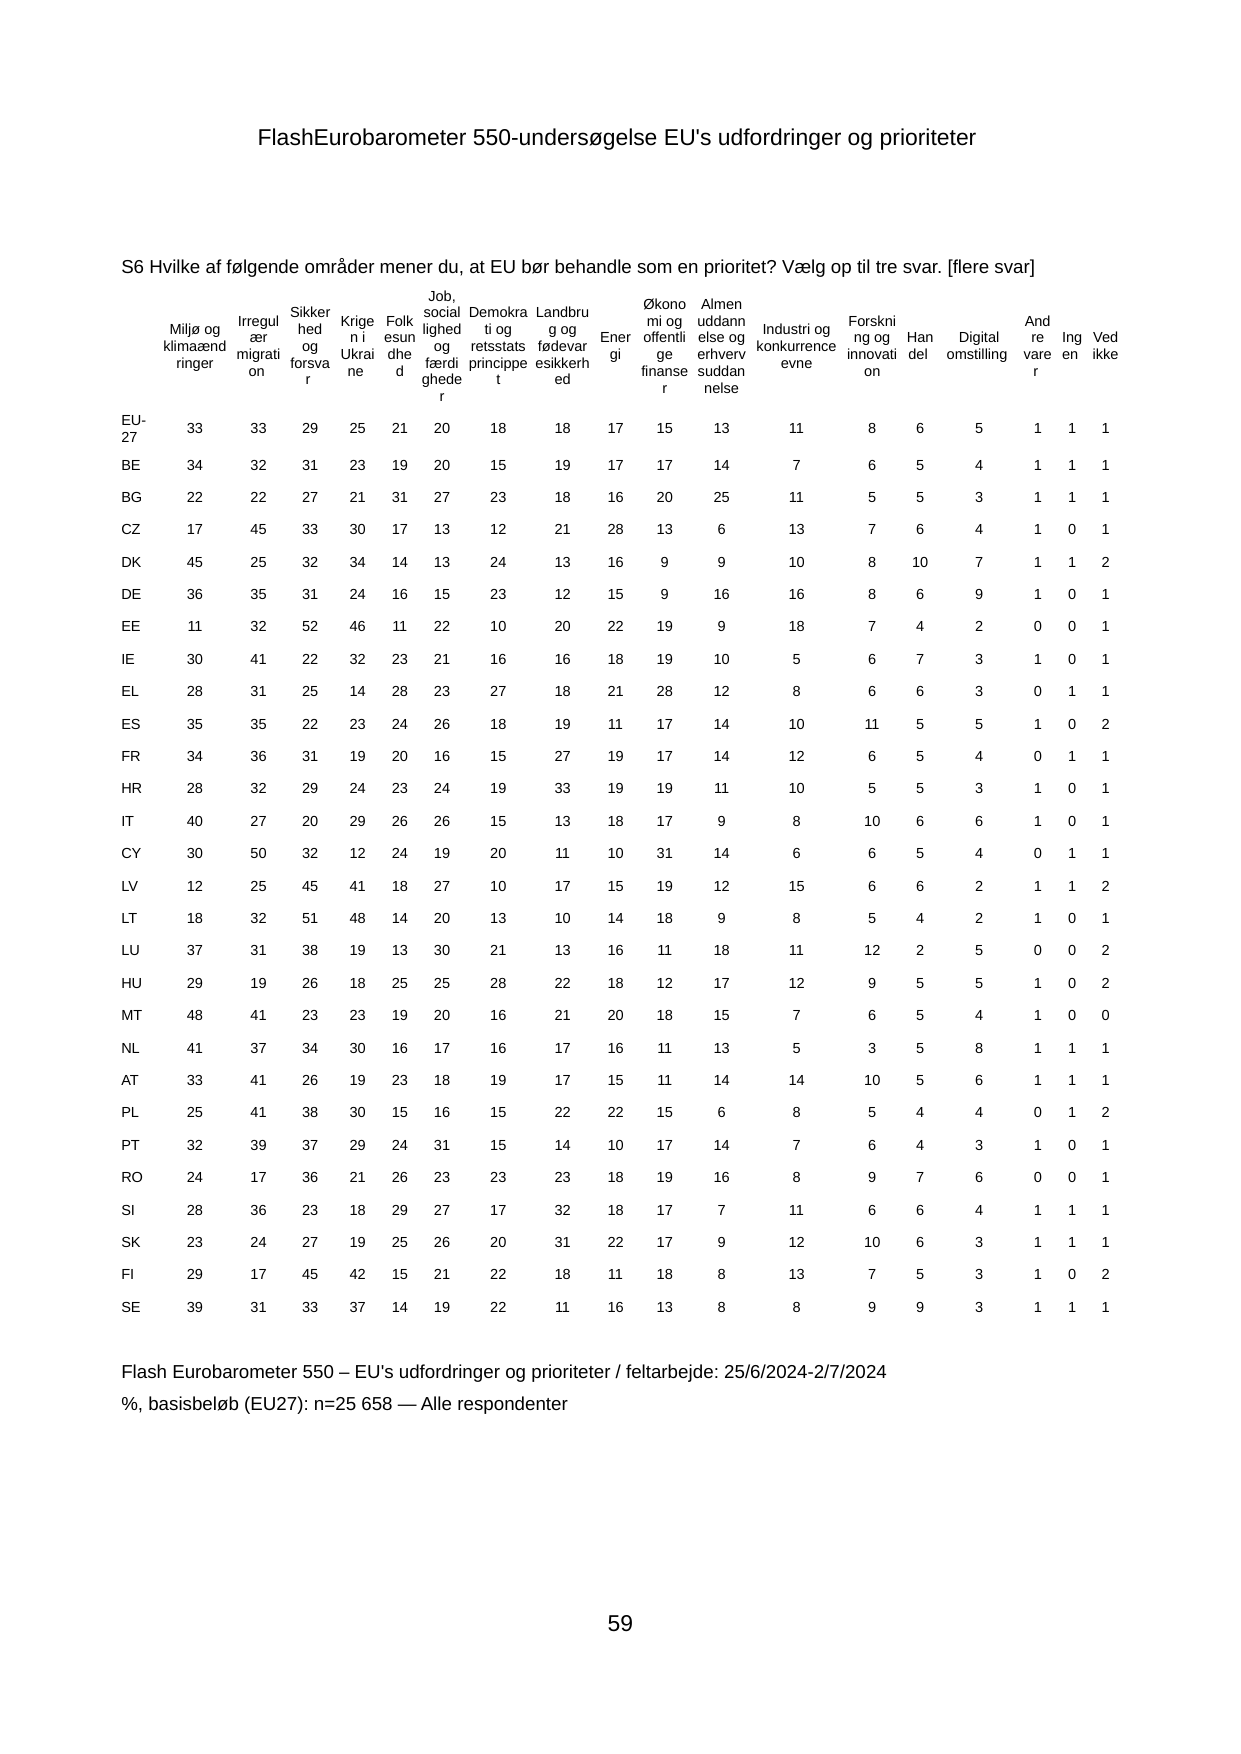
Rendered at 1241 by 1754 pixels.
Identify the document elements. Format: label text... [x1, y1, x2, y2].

table_cell 1 [1089, 409, 1122, 448]
table_cell 1 [1020, 999, 1055, 1031]
table_cell 13 [637, 1291, 692, 1323]
table_cell 8 [938, 1031, 1020, 1064]
table_cell Ingen [1055, 283, 1089, 409]
table_cell 12 [842, 934, 902, 967]
table_cell CZ [118, 513, 153, 546]
table_cell 31 [231, 934, 286, 967]
table_cell 8 [751, 902, 842, 934]
table_cell 3 [938, 1226, 1020, 1258]
table_cell 15 [637, 1096, 692, 1129]
table_cell 7 [842, 1258, 902, 1291]
table_cell Demokrati og retsstatsprincippet [465, 283, 531, 409]
table_cell 32 [159, 1129, 231, 1161]
table_cell 1 [1055, 1064, 1089, 1096]
table_cell 52 [286, 610, 334, 643]
table_cell 18 [381, 870, 418, 902]
table_cell [153, 283, 158, 409]
table_cell 23 [465, 481, 531, 513]
table_cell 17 [637, 1226, 692, 1258]
table_cell 13 [419, 513, 465, 546]
table_cell 1 [1055, 448, 1089, 481]
table_cell 4 [902, 610, 938, 643]
table_cell 37 [159, 934, 231, 967]
table_cell 33 [286, 1291, 334, 1323]
table_cell 32 [231, 902, 286, 934]
table_cell [531, 1323, 594, 1355]
table_cell 17 [381, 513, 418, 546]
table_cell [153, 805, 158, 837]
table_cell 22 [286, 708, 334, 740]
table_header S6 Hvilke af følgende områder mener du, at EU bør behandle som en prioritet? Vælg op til tre svar. [flere svar] [118, 250, 1122, 283]
table_cell [153, 448, 158, 481]
table_cell 41 [231, 643, 286, 675]
table_cell 18 [334, 967, 381, 999]
table_cell 7 [842, 513, 902, 546]
table_cell 6 [842, 999, 902, 1031]
table_cell 2 [938, 610, 1020, 643]
table_cell 4 [938, 513, 1020, 546]
table_cell 13 [637, 513, 692, 546]
table_cell 8 [751, 675, 842, 707]
table_cell 1 [1055, 1096, 1089, 1129]
table_cell 5 [902, 772, 938, 805]
table_cell 18 [334, 1194, 381, 1226]
table_cell Digital omstilling [938, 283, 1020, 409]
table_cell 30 [334, 1031, 381, 1064]
table_cell SI [118, 1194, 153, 1226]
table_cell 36 [231, 740, 286, 772]
table_cell 23 [465, 578, 531, 610]
table_cell 13 [381, 934, 418, 967]
table_cell [153, 610, 158, 643]
table_cell 24 [334, 772, 381, 805]
table_cell 19 [419, 837, 465, 869]
table_cell [153, 546, 158, 578]
table_cell 13 [692, 409, 751, 448]
table_cell 17 [465, 1194, 531, 1226]
table_cell 14 [381, 1291, 418, 1323]
table_cell DE [118, 578, 153, 610]
table_cell 3 [938, 643, 1020, 675]
table_cell [153, 1226, 158, 1258]
table_cell [153, 1064, 158, 1096]
table_cell 0 [1089, 999, 1122, 1031]
table_cell 1 [1020, 805, 1055, 837]
table_cell 28 [637, 675, 692, 707]
table_cell 1 [1020, 1031, 1055, 1064]
table_cell 3 [938, 1258, 1020, 1291]
table_cell 33 [286, 513, 334, 546]
table_cell 1 [1089, 448, 1122, 481]
table_cell [153, 1323, 158, 1355]
table_cell 19 [419, 1291, 465, 1323]
table_cell 18 [531, 1258, 594, 1291]
table_cell 11 [751, 934, 842, 967]
table_cell 5 [902, 1031, 938, 1064]
table_cell 1 [1020, 409, 1055, 448]
table_cell 30 [334, 513, 381, 546]
table_cell 0 [1055, 999, 1089, 1031]
table_cell 13 [465, 902, 531, 934]
table_cell 22 [531, 967, 594, 999]
table_cell 15 [419, 578, 465, 610]
table_cell 30 [334, 1096, 381, 1129]
table_cell Energi [594, 283, 637, 409]
table_cell 6 [842, 870, 902, 902]
table_cell 27 [419, 481, 465, 513]
table_cell 6 [938, 1161, 1020, 1193]
table_cell 5 [751, 1031, 842, 1064]
table_cell 23 [531, 1161, 594, 1193]
table_cell 46 [334, 610, 381, 643]
table_cell 5 [842, 481, 902, 513]
table_cell 25 [381, 967, 418, 999]
table_cell 31 [286, 740, 334, 772]
table_cell 25 [419, 967, 465, 999]
table_cell 23 [334, 708, 381, 740]
table_cell Industri og konkurrenceevne [751, 283, 842, 409]
table_cell 1 [1089, 1129, 1122, 1161]
table_cell 29 [159, 1258, 231, 1291]
table_cell 2 [938, 870, 1020, 902]
table_cell 27 [465, 675, 531, 707]
table_cell 6 [842, 448, 902, 481]
table_cell 16 [751, 578, 842, 610]
table_cell 26 [286, 967, 334, 999]
table_cell 17 [692, 967, 751, 999]
table_cell 10 [594, 1129, 637, 1161]
table_cell 20 [419, 448, 465, 481]
table_cell NL [118, 1031, 153, 1064]
table_cell 8 [751, 1096, 842, 1129]
table_cell 7 [751, 1129, 842, 1161]
table_cell [1055, 1323, 1089, 1355]
table_cell 33 [159, 409, 231, 448]
table_cell 51 [286, 902, 334, 934]
table_cell 37 [231, 1031, 286, 1064]
table_cell 32 [531, 1194, 594, 1226]
table_cell 5 [902, 967, 938, 999]
table_cell 13 [419, 546, 465, 578]
table_cell 0 [1020, 934, 1055, 967]
table_cell 34 [159, 448, 231, 481]
table_cell 6 [842, 643, 902, 675]
table_cell PT [118, 1129, 153, 1161]
table_cell Økonomi og offentlige finanser [637, 283, 692, 409]
table_cell 45 [286, 1258, 334, 1291]
table_cell [842, 1323, 902, 1355]
table_cell 10 [751, 546, 842, 578]
table_cell 0 [1055, 1258, 1089, 1291]
table_cell 4 [902, 902, 938, 934]
table_cell 22 [465, 1258, 531, 1291]
table_cell 18 [531, 675, 594, 707]
table_cell Flash Eurobarometer 550 – EU's udfordringer og prioriteter / feltarbejde: 25/6/2024-2/7/2024 [118, 1355, 1122, 1388]
table_cell 15 [381, 1258, 418, 1291]
table_cell 21 [334, 481, 381, 513]
table_cell 6 [902, 578, 938, 610]
table_cell 3 [938, 675, 1020, 707]
table_cell [153, 967, 158, 999]
table_cell 8 [751, 805, 842, 837]
table_cell 13 [751, 1258, 842, 1291]
table_cell 16 [419, 1096, 465, 1129]
table_cell 23 [381, 772, 418, 805]
table_cell 15 [594, 1064, 637, 1096]
table_cell 1 [1020, 967, 1055, 999]
table_cell 22 [286, 643, 334, 675]
table_cell 6 [842, 675, 902, 707]
table_cell 4 [938, 1194, 1020, 1226]
table_cell 19 [531, 708, 594, 740]
table_cell [594, 1323, 637, 1355]
table_cell 23 [286, 999, 334, 1031]
table_cell 17 [637, 805, 692, 837]
table_cell 1 [1055, 1194, 1089, 1226]
table_cell 0 [1055, 967, 1089, 999]
table_cell 18 [692, 934, 751, 967]
table_cell 26 [419, 708, 465, 740]
table_cell 15 [692, 999, 751, 1031]
table_cell 18 [159, 902, 231, 934]
table_cell [153, 481, 158, 513]
table_cell 12 [751, 1226, 842, 1258]
table_cell IT [118, 805, 153, 837]
table_cell 19 [637, 772, 692, 805]
table_cell DK [118, 546, 153, 578]
table_cell [153, 1129, 158, 1161]
table_cell 16 [692, 1161, 751, 1193]
table_cell 22 [159, 481, 231, 513]
table_cell 10 [842, 1064, 902, 1096]
table_cell [381, 1323, 418, 1355]
table_cell Forskning og innovation [842, 283, 902, 409]
table_cell 31 [637, 837, 692, 869]
table_cell 1 [1055, 837, 1089, 869]
table_cell 15 [465, 740, 531, 772]
table_cell 34 [159, 740, 231, 772]
table_cell [153, 740, 158, 772]
table_cell 1 [1020, 448, 1055, 481]
table_cell [465, 1323, 531, 1355]
table_cell 14 [692, 708, 751, 740]
table_cell 8 [692, 1291, 751, 1323]
table_cell 45 [231, 513, 286, 546]
table_cell 29 [159, 967, 231, 999]
table_cell 5 [902, 448, 938, 481]
table_cell 0 [1020, 1096, 1055, 1129]
table_cell 9 [842, 967, 902, 999]
table_cell 0 [1020, 1161, 1055, 1193]
table_cell 35 [231, 708, 286, 740]
table_cell 1 [1089, 610, 1122, 643]
table_cell 13 [751, 513, 842, 546]
table_cell [938, 1323, 1020, 1355]
table_cell 45 [286, 870, 334, 902]
table_cell 1 [1089, 578, 1122, 610]
table_cell 0 [1055, 902, 1089, 934]
table_cell 35 [231, 578, 286, 610]
table_cell 11 [159, 610, 231, 643]
table_cell 2 [902, 934, 938, 967]
table_cell 11 [751, 1194, 842, 1226]
table_cell 17 [594, 448, 637, 481]
table_cell 32 [286, 546, 334, 578]
table_cell 1 [1089, 1291, 1122, 1323]
table_cell [153, 934, 158, 967]
table_cell 6 [842, 837, 902, 869]
table_cell 1 [1055, 740, 1089, 772]
table_cell 27 [286, 481, 334, 513]
table_cell 1 [1020, 708, 1055, 740]
table_cell 18 [465, 708, 531, 740]
table_cell 21 [465, 934, 531, 967]
table_cell 11 [842, 708, 902, 740]
table_cell 16 [381, 1031, 418, 1064]
table_cell 1 [1089, 1064, 1122, 1096]
table_cell 3 [938, 1129, 1020, 1161]
table_cell 14 [334, 675, 381, 707]
table_cell 1 [1020, 643, 1055, 675]
table_cell 21 [334, 1161, 381, 1193]
table_cell [153, 1031, 158, 1064]
table_cell 2 [1089, 967, 1122, 999]
table_cell 15 [637, 409, 692, 448]
table_cell 21 [381, 409, 418, 448]
table_cell [153, 1258, 158, 1291]
table_cell 32 [286, 837, 334, 869]
table_cell 5 [902, 481, 938, 513]
table_cell 0 [1055, 1129, 1089, 1161]
table_cell [153, 772, 158, 805]
table_cell 20 [419, 902, 465, 934]
table_cell 5 [842, 902, 902, 934]
table_cell 8 [751, 1291, 842, 1323]
table_cell 19 [334, 934, 381, 967]
table_cell 26 [419, 1226, 465, 1258]
table_cell 1 [1020, 1194, 1055, 1226]
table_cell 25 [692, 481, 751, 513]
table_cell 27 [286, 1226, 334, 1258]
table_cell 19 [594, 772, 637, 805]
table_cell 2 [1089, 708, 1122, 740]
table_cell 18 [465, 409, 531, 448]
table_cell 5 [938, 967, 1020, 999]
table_cell 22 [419, 610, 465, 643]
table_cell EL [118, 675, 153, 707]
table_cell 7 [692, 1194, 751, 1226]
table_cell 19 [334, 1226, 381, 1258]
table_cell 48 [159, 999, 231, 1031]
table_cell 1 [1055, 1226, 1089, 1258]
table_cell 23 [334, 448, 381, 481]
table_cell 17 [637, 708, 692, 740]
table_cell 31 [231, 1291, 286, 1323]
table_cell 30 [419, 934, 465, 967]
table_cell 9 [692, 1226, 751, 1258]
table_cell MT [118, 999, 153, 1031]
table_cell [153, 708, 158, 740]
table_cell [153, 643, 158, 675]
table_cell EE [118, 610, 153, 643]
table_cell 7 [751, 999, 842, 1031]
table_cell 40 [159, 805, 231, 837]
table_cell 1 [1055, 1031, 1089, 1064]
table_cell 14 [692, 448, 751, 481]
table_cell AT [118, 1064, 153, 1096]
table_cell 25 [381, 1226, 418, 1258]
table_cell 4 [938, 999, 1020, 1031]
table_cell 24 [381, 708, 418, 740]
table_cell 24 [419, 772, 465, 805]
table_cell 4 [902, 1129, 938, 1161]
table_cell 13 [531, 934, 594, 967]
table_cell 22 [231, 481, 286, 513]
table_cell 1 [1020, 1226, 1055, 1258]
table_cell 25 [159, 1096, 231, 1129]
table_cell 0 [1055, 643, 1089, 675]
table_cell 17 [531, 870, 594, 902]
table_cell 10 [465, 870, 531, 902]
table_cell 2 [1089, 1096, 1122, 1129]
table_cell 1 [1089, 513, 1122, 546]
table_cell 5 [902, 837, 938, 869]
table_cell 9 [842, 1161, 902, 1193]
table_cell 41 [231, 1064, 286, 1096]
table_cell 17 [231, 1161, 286, 1193]
table_cell [153, 1161, 158, 1193]
table_cell 18 [419, 1064, 465, 1096]
table_cell [902, 1323, 938, 1355]
table_cell 6 [842, 1194, 902, 1226]
table_cell BG [118, 481, 153, 513]
table_cell [159, 1323, 231, 1355]
table_cell 25 [286, 675, 334, 707]
table_cell 7 [902, 1161, 938, 1193]
table_cell 15 [594, 870, 637, 902]
table_cell 19 [334, 1064, 381, 1096]
table_cell 1 [1089, 643, 1122, 675]
table_cell 19 [637, 1161, 692, 1193]
table_cell [637, 1323, 692, 1355]
table_cell LV [118, 870, 153, 902]
table_cell 1 [1020, 513, 1055, 546]
table_cell 17 [637, 1129, 692, 1161]
table_cell 8 [842, 578, 902, 610]
table_cell 11 [751, 409, 842, 448]
table_cell 18 [637, 1258, 692, 1291]
table_cell 1 [1020, 546, 1055, 578]
table_cell 18 [637, 902, 692, 934]
table_cell 22 [594, 610, 637, 643]
table_cell 0 [1020, 610, 1055, 643]
table_cell 4 [938, 1096, 1020, 1129]
table_cell SK [118, 1226, 153, 1258]
table_cell 14 [692, 1064, 751, 1096]
table_cell 18 [594, 1194, 637, 1226]
table_cell 16 [594, 1291, 637, 1323]
table_cell 41 [231, 999, 286, 1031]
table_cell 0 [1055, 772, 1089, 805]
table_cell 0 [1055, 1161, 1089, 1193]
table_cell 31 [531, 1226, 594, 1258]
table_cell 12 [637, 967, 692, 999]
table_cell 9 [692, 610, 751, 643]
table_cell 21 [531, 513, 594, 546]
table_cell 17 [531, 1031, 594, 1064]
table_cell 14 [531, 1129, 594, 1161]
table_cell 11 [594, 1258, 637, 1291]
table_cell LT [118, 902, 153, 934]
table_cell 5 [938, 409, 1020, 448]
table_cell 18 [594, 643, 637, 675]
table_cell 2 [1089, 870, 1122, 902]
table_cell 2 [938, 902, 1020, 934]
table_cell 14 [751, 1064, 842, 1096]
table_cell 0 [1020, 837, 1055, 869]
table_cell 26 [286, 1064, 334, 1096]
table_cell 6 [902, 409, 938, 448]
table_cell 4 [938, 448, 1020, 481]
table_cell FR [118, 740, 153, 772]
table_cell 6 [902, 870, 938, 902]
table_cell 6 [902, 805, 938, 837]
table_cell 6 [692, 1096, 751, 1129]
table_cell 45 [159, 546, 231, 578]
table_cell Ved ikke [1089, 283, 1122, 409]
table_cell 10 [842, 1226, 902, 1258]
table_cell 1 [1055, 1291, 1089, 1323]
table_cell 17 [531, 1064, 594, 1096]
table_cell 5 [751, 643, 842, 675]
table_cell 22 [465, 1291, 531, 1323]
table_cell 15 [381, 1096, 418, 1129]
table_cell 6 [902, 1226, 938, 1258]
table_cell 0 [1055, 610, 1089, 643]
table_cell [118, 1323, 153, 1355]
table_cell 31 [286, 578, 334, 610]
table_cell 5 [842, 772, 902, 805]
table_cell 28 [381, 675, 418, 707]
table_cell 3 [938, 772, 1020, 805]
table_cell 16 [465, 1031, 531, 1064]
table_cell PL [118, 1096, 153, 1129]
table_cell 14 [692, 740, 751, 772]
table_cell 25 [231, 546, 286, 578]
table_cell 31 [419, 1129, 465, 1161]
table_cell 12 [692, 675, 751, 707]
table_cell 1 [1089, 481, 1122, 513]
table_cell 24 [159, 1161, 231, 1193]
table_cell 1 [1089, 1226, 1122, 1258]
table_cell 10 [751, 772, 842, 805]
table_cell 6 [902, 675, 938, 707]
table_cell 39 [159, 1291, 231, 1323]
table_cell 1 [1020, 1064, 1055, 1096]
table_cell 50 [231, 837, 286, 869]
table_cell 23 [334, 999, 381, 1031]
table_cell 23 [419, 1161, 465, 1193]
table_cell [153, 578, 158, 610]
table_cell 16 [381, 578, 418, 610]
table_cell 26 [381, 1161, 418, 1193]
table_cell 29 [334, 805, 381, 837]
table_cell 6 [751, 837, 842, 869]
table_cell 11 [531, 837, 594, 869]
table_cell 13 [531, 805, 594, 837]
table_cell 5 [902, 1258, 938, 1291]
table_cell 4 [938, 837, 1020, 869]
table_cell 1 [1055, 409, 1089, 448]
table_cell 28 [159, 1194, 231, 1226]
table_cell 23 [465, 1161, 531, 1193]
table_cell 1 [1055, 675, 1089, 707]
table_cell 20 [594, 999, 637, 1031]
table_cell 38 [286, 934, 334, 967]
table_cell 1 [1089, 1031, 1122, 1064]
table_cell 15 [594, 578, 637, 610]
table_cell 22 [594, 1226, 637, 1258]
table_cell 25 [334, 409, 381, 448]
table_cell 8 [692, 1258, 751, 1291]
table_cell 1 [1089, 740, 1122, 772]
table_cell 9 [902, 1291, 938, 1323]
table_cell 11 [531, 1291, 594, 1323]
table_cell 37 [286, 1129, 334, 1161]
table_cell 3 [842, 1031, 902, 1064]
table_cell 19 [637, 610, 692, 643]
table_cell RO [118, 1161, 153, 1193]
table_cell 23 [159, 1226, 231, 1258]
table_cell 29 [286, 772, 334, 805]
table_cell [153, 1291, 158, 1323]
table_cell 3 [938, 481, 1020, 513]
table_cell 27 [419, 870, 465, 902]
table_cell 9 [692, 546, 751, 578]
table_cell 29 [381, 1194, 418, 1226]
table_cell 2 [1089, 1258, 1122, 1291]
table_cell 27 [531, 740, 594, 772]
table_cell 36 [231, 1194, 286, 1226]
table_cell 8 [751, 1161, 842, 1193]
table_cell 17 [637, 448, 692, 481]
table_cell 18 [531, 481, 594, 513]
table_cell 1 [1089, 1194, 1122, 1226]
table_cell 24 [334, 578, 381, 610]
table_cell 6 [902, 1194, 938, 1226]
table_cell 26 [381, 805, 418, 837]
table_cell 10 [692, 643, 751, 675]
table_cell 20 [381, 740, 418, 772]
table_cell 16 [594, 481, 637, 513]
table_cell 14 [381, 902, 418, 934]
table_cell 8 [842, 546, 902, 578]
table_cell 0 [1020, 740, 1055, 772]
table_cell 13 [692, 1031, 751, 1064]
table_cell 27 [419, 1194, 465, 1226]
table_cell 9 [692, 902, 751, 934]
table_cell 1 [1020, 1129, 1055, 1161]
table_cell 8 [842, 409, 902, 448]
table_cell 28 [159, 772, 231, 805]
table_cell 12 [531, 578, 594, 610]
table_cell 18 [594, 1161, 637, 1193]
table_cell 11 [594, 708, 637, 740]
table_cell 12 [751, 967, 842, 999]
table_cell 1 [1020, 1291, 1055, 1323]
table_cell 20 [531, 610, 594, 643]
table_cell 19 [381, 448, 418, 481]
table_cell 15 [465, 1129, 531, 1161]
table_cell 17 [594, 409, 637, 448]
table_cell 31 [286, 448, 334, 481]
table_cell 33 [159, 1064, 231, 1096]
table_cell 15 [465, 805, 531, 837]
table_cell 14 [692, 1129, 751, 1161]
table_cell [153, 675, 158, 707]
table_cell FI [118, 1258, 153, 1291]
table_cell 19 [637, 643, 692, 675]
table_cell 1 [1055, 481, 1089, 513]
table_cell 34 [286, 1031, 334, 1064]
table_cell 41 [159, 1031, 231, 1064]
table_cell 15 [465, 448, 531, 481]
table_cell Irregulær migration [231, 283, 286, 409]
table_cell 7 [938, 546, 1020, 578]
table_cell 1 [1020, 578, 1055, 610]
table_cell SE [118, 1291, 153, 1323]
table_cell [286, 1323, 334, 1355]
table_cell 0 [1055, 578, 1089, 610]
table_cell 1 [1089, 675, 1122, 707]
table_cell 16 [594, 1031, 637, 1064]
table_cell 22 [531, 1096, 594, 1129]
table_cell 12 [465, 513, 531, 546]
table_cell Landbrug og fødevaresikkerhed [531, 283, 594, 409]
table_cell 19 [465, 1064, 531, 1096]
table_cell 10 [751, 708, 842, 740]
table_cell 1 [1089, 772, 1122, 805]
table_cell 16 [465, 999, 531, 1031]
table_cell [153, 409, 158, 448]
table_cell 5 [938, 708, 1020, 740]
table_cell 19 [637, 870, 692, 902]
table_cell Andre varer [1020, 283, 1055, 409]
table_cell 32 [334, 643, 381, 675]
table_cell ES [118, 708, 153, 740]
table_cell 10 [531, 902, 594, 934]
table_cell 17 [637, 1194, 692, 1226]
table_cell 16 [531, 643, 594, 675]
table_cell 6 [938, 805, 1020, 837]
table_cell 17 [231, 1258, 286, 1291]
table_cell 24 [381, 1129, 418, 1161]
table_cell 7 [902, 643, 938, 675]
table_cell 1 [1020, 481, 1055, 513]
table_cell 16 [419, 740, 465, 772]
table_cell 19 [334, 740, 381, 772]
table_cell 0 [1020, 675, 1055, 707]
table_cell 12 [692, 870, 751, 902]
table_cell 41 [231, 1096, 286, 1129]
table_cell 19 [231, 967, 286, 999]
table_cell [153, 870, 158, 902]
table_cell 10 [842, 805, 902, 837]
table_cell 19 [381, 999, 418, 1031]
table_cell 1 [1020, 870, 1055, 902]
table_cell [153, 1194, 158, 1226]
table_cell 1 [1020, 772, 1055, 805]
table_cell 32 [231, 448, 286, 481]
table_cell Job, social lighed og færdigheder [419, 283, 465, 409]
table_cell 19 [531, 448, 594, 481]
table_cell HR [118, 772, 153, 805]
table_cell 18 [531, 409, 594, 448]
table_cell [231, 1323, 286, 1355]
table_cell 20 [286, 805, 334, 837]
table_cell 11 [692, 772, 751, 805]
table_cell 28 [159, 675, 231, 707]
table_cell [153, 1096, 158, 1129]
table_cell [334, 1323, 381, 1355]
table_cell 18 [594, 967, 637, 999]
table_cell 4 [938, 740, 1020, 772]
table_cell 6 [692, 513, 751, 546]
table_cell 2 [1089, 546, 1122, 578]
table_cell 5 [842, 1096, 902, 1129]
table_cell 33 [531, 772, 594, 805]
table_cell 39 [231, 1129, 286, 1161]
table_cell 21 [531, 999, 594, 1031]
table_cell 20 [465, 837, 531, 869]
table_cell [118, 283, 153, 409]
table_cell 30 [159, 837, 231, 869]
table_cell %, basisbeløb (EU27): n=25 658 — Alle respondenter [118, 1388, 1122, 1420]
table_cell 9 [637, 578, 692, 610]
table_cell 16 [594, 546, 637, 578]
table_cell 36 [159, 578, 231, 610]
table_cell [751, 1323, 842, 1355]
table_cell EU-27 [118, 409, 153, 448]
table_cell 0 [1055, 934, 1089, 967]
table_cell 30 [159, 643, 231, 675]
table_cell 14 [381, 546, 418, 578]
table_cell 28 [594, 513, 637, 546]
table_cell 18 [637, 999, 692, 1031]
table_cell 48 [334, 902, 381, 934]
table_cell 10 [465, 610, 531, 643]
table_cell 6 [938, 1064, 1020, 1096]
table_cell 20 [637, 481, 692, 513]
table_cell 13 [531, 546, 594, 578]
table_cell BE [118, 448, 153, 481]
table_cell 32 [231, 610, 286, 643]
table_cell [153, 513, 158, 546]
table_cell 18 [751, 610, 842, 643]
table_cell [1089, 1323, 1122, 1355]
table_cell 9 [842, 1291, 902, 1323]
table_cell 24 [381, 837, 418, 869]
table_cell 19 [465, 772, 531, 805]
table_cell 29 [334, 1129, 381, 1161]
table_cell 5 [902, 708, 938, 740]
table_cell 6 [842, 1129, 902, 1161]
table_cell 16 [594, 934, 637, 967]
table_cell 0 [1055, 805, 1089, 837]
table_cell Almen uddannelse og erhvervsuddannelse [692, 283, 751, 409]
table_cell 1 [1089, 1161, 1122, 1193]
table_cell LU [118, 934, 153, 967]
table_cell 1 [1055, 870, 1089, 902]
table_cell 11 [637, 1064, 692, 1096]
table_cell 18 [594, 805, 637, 837]
table_cell 1 [1089, 805, 1122, 837]
table_cell [153, 902, 158, 934]
table_cell 37 [334, 1291, 381, 1323]
table_cell Krigen i Ukraine [334, 283, 381, 409]
table_cell 17 [419, 1031, 465, 1064]
table_cell 11 [637, 934, 692, 967]
table_cell 9 [938, 578, 1020, 610]
table_cell 23 [381, 643, 418, 675]
table_cell 23 [419, 675, 465, 707]
table_cell 20 [465, 1226, 531, 1258]
table_cell 31 [381, 481, 418, 513]
table_cell 24 [465, 546, 531, 578]
table_cell 26 [419, 805, 465, 837]
table_cell 5 [902, 740, 938, 772]
table_cell [1020, 1323, 1055, 1355]
table_cell 9 [637, 546, 692, 578]
table_cell 9 [692, 805, 751, 837]
table_cell 4 [902, 1096, 938, 1129]
table_cell 6 [842, 740, 902, 772]
table_cell 5 [902, 999, 938, 1031]
table_cell 36 [286, 1161, 334, 1193]
table_cell 22 [594, 1096, 637, 1129]
table_cell 10 [902, 546, 938, 578]
table_cell 2 [1089, 934, 1122, 967]
table_cell 24 [231, 1226, 286, 1258]
table_cell 11 [381, 610, 418, 643]
table_cell 28 [465, 967, 531, 999]
table_cell 15 [751, 870, 842, 902]
table_cell 3 [938, 1291, 1020, 1323]
table_cell 0 [1055, 513, 1089, 546]
table_cell 32 [231, 772, 286, 805]
table_cell CY [118, 837, 153, 869]
table_cell Miljø og klimaændringer [159, 283, 231, 409]
table_cell Folkesundhed [381, 283, 418, 409]
table_cell [692, 1323, 751, 1355]
table_cell 31 [231, 675, 286, 707]
table_cell 33 [231, 409, 286, 448]
table_cell 17 [637, 740, 692, 772]
table_cell 16 [465, 643, 531, 675]
table_cell 25 [231, 870, 286, 902]
table_cell 1 [1020, 902, 1055, 934]
table_cell 19 [594, 740, 637, 772]
table_cell 21 [419, 643, 465, 675]
table_cell 27 [231, 805, 286, 837]
table_cell 17 [159, 513, 231, 546]
table_cell 34 [334, 546, 381, 578]
table_cell 20 [419, 999, 465, 1031]
table_cell 35 [159, 708, 231, 740]
table_cell 16 [692, 578, 751, 610]
table_cell 29 [286, 409, 334, 448]
table_cell Sikkerhed og forsvar [286, 283, 334, 409]
table_cell 1 [1089, 902, 1122, 934]
table_cell 23 [286, 1194, 334, 1226]
table_cell 12 [751, 740, 842, 772]
table_cell 1 [1089, 837, 1122, 869]
table_cell 20 [419, 409, 465, 448]
table_cell 10 [594, 837, 637, 869]
table_cell 41 [334, 870, 381, 902]
table_cell 7 [842, 610, 902, 643]
table_cell 15 [465, 1096, 531, 1129]
table_cell 21 [594, 675, 637, 707]
table_cell [153, 999, 158, 1031]
table_cell Handel [902, 283, 938, 409]
table_cell 12 [334, 837, 381, 869]
table_cell HU [118, 967, 153, 999]
table_cell 12 [159, 870, 231, 902]
table_cell 7 [751, 448, 842, 481]
table_cell 1 [1055, 546, 1089, 578]
table_cell 0 [1055, 708, 1089, 740]
table_cell 14 [594, 902, 637, 934]
table_cell 11 [751, 481, 842, 513]
table_cell [419, 1323, 465, 1355]
table_cell IE [118, 643, 153, 675]
table_cell 23 [381, 1064, 418, 1096]
table_cell 5 [938, 934, 1020, 967]
table_cell 42 [334, 1258, 381, 1291]
table_cell 21 [419, 1258, 465, 1291]
table_cell [153, 837, 158, 869]
table_cell 14 [692, 837, 751, 869]
table_cell 6 [902, 513, 938, 546]
table_cell 5 [902, 1064, 938, 1096]
table_cell 38 [286, 1096, 334, 1129]
table_cell 1 [1020, 1258, 1055, 1291]
table_cell 11 [637, 1031, 692, 1064]
